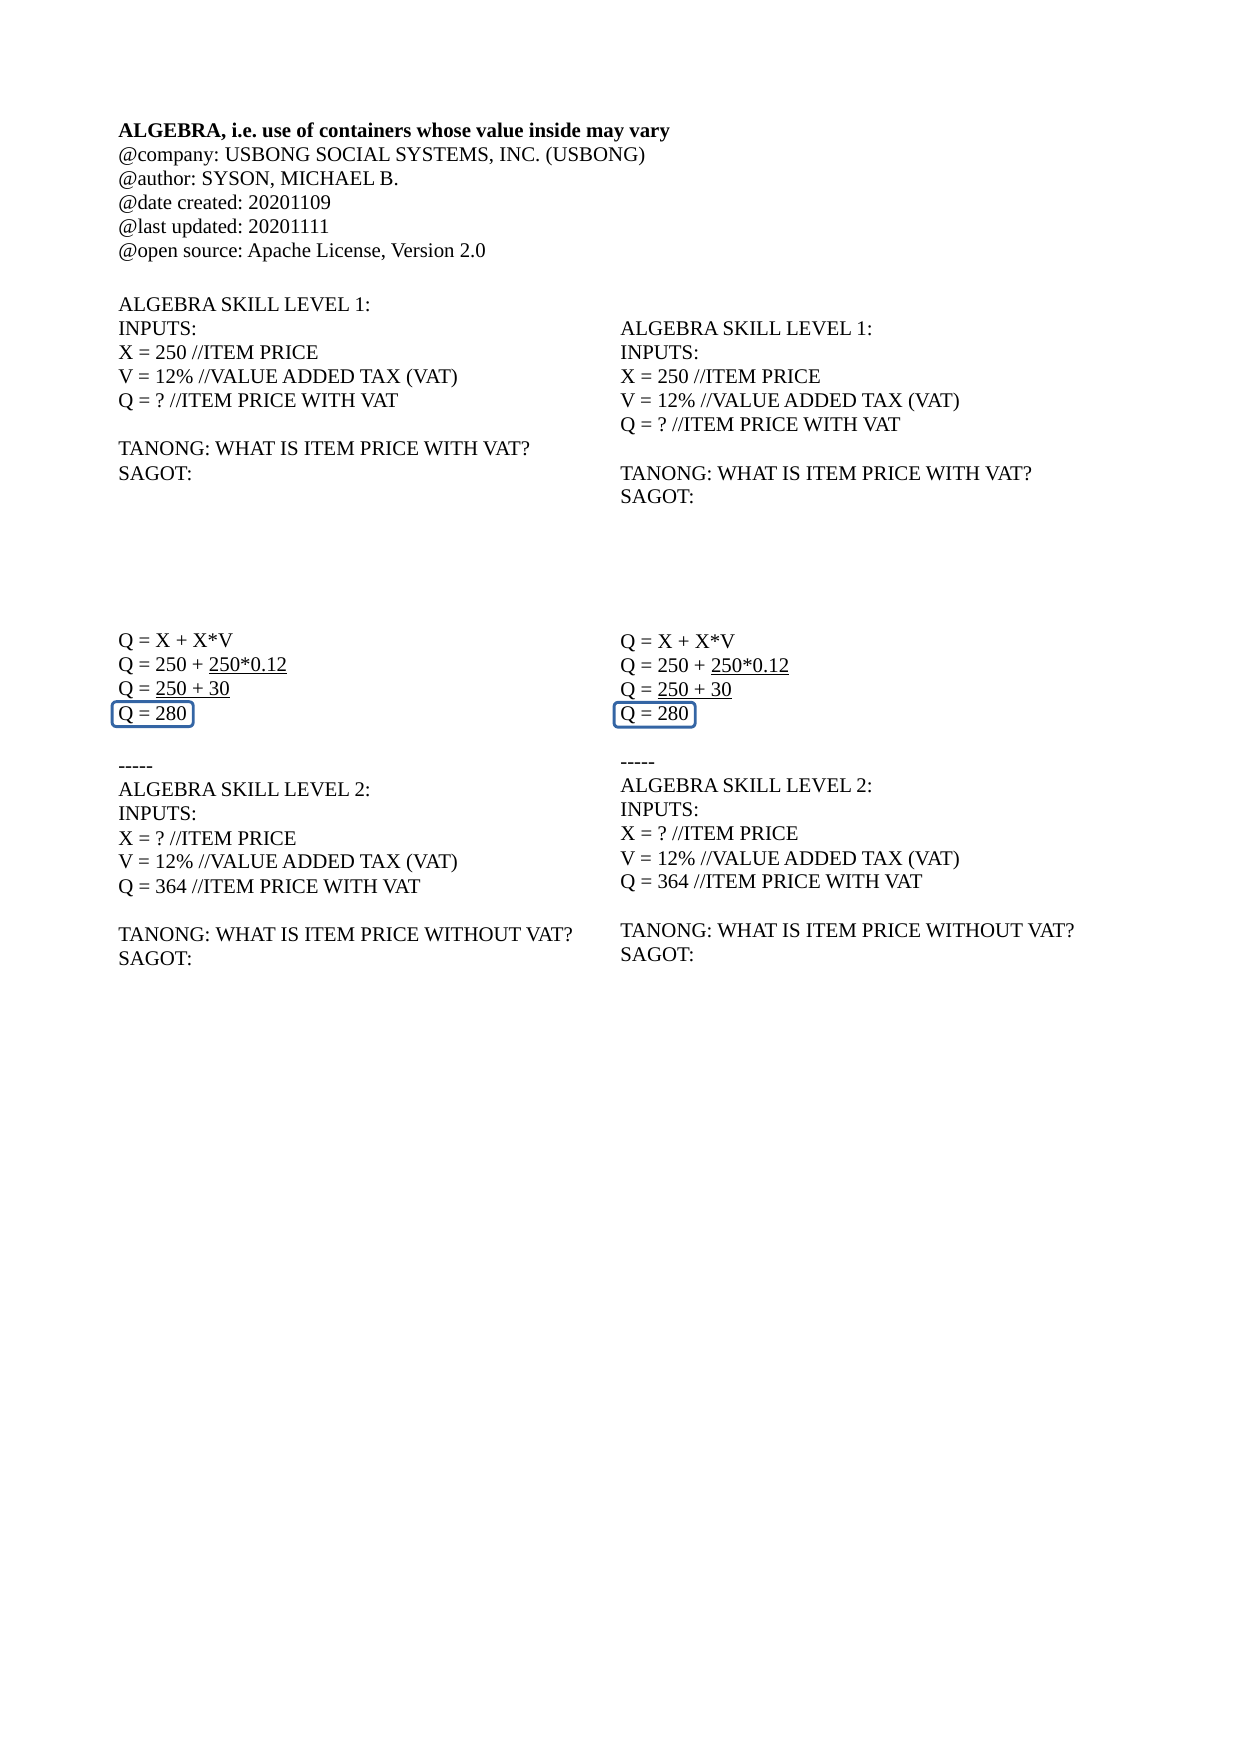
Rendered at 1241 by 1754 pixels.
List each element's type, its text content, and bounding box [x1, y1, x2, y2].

text Q = 250 + 30 [620, 677, 1122, 701]
text ----- [620, 749, 1122, 773]
text X = ? //ITEM PRICE [118, 825, 620, 849]
text Q = ? //ITEM PRICE WITH VAT [620, 412, 1122, 436]
text INPUTS: [620, 797, 1122, 821]
text ALGEBRA SKILL LEVEL 2: [620, 773, 1122, 797]
text SAGOT: [118, 946, 620, 970]
text ALGEBRA SKILL LEVEL 1: [620, 316, 1122, 340]
text INPUTS: [620, 340, 1122, 364]
text SAGOT: [620, 484, 1122, 508]
text Q = 250 + 250*0.12 [620, 653, 1122, 677]
text Q = 250 + 30 [118, 676, 620, 700]
text Q = 250 + 250*0.12 [118, 652, 620, 676]
text Q = 280 [620, 704, 693, 725]
text V = 12% //VALUE ADDED TAX (VAT) [620, 845, 1122, 869]
text TANONG: WHAT IS ITEM PRICE WITHOUT VAT? [118, 922, 620, 946]
text TANONG: WHAT IS ITEM PRICE WITH VAT? [620, 460, 1122, 484]
text X = 250 //ITEM PRICE [620, 364, 1122, 388]
text SAGOT: [620, 942, 1122, 966]
text INPUTS: [118, 801, 620, 825]
text Q = 364 //ITEM PRICE WITH VAT [620, 869, 1122, 893]
text SAGOT: [118, 460, 620, 484]
text V = 12% //VALUE ADDED TAX (VAT) [620, 388, 1122, 412]
text ALGEBRA SKILL LEVEL 1: [118, 292, 620, 316]
text ----- [118, 753, 620, 777]
text V = 12% //VALUE ADDED TAX (VAT) [118, 849, 620, 873]
text Q = 364 //ITEM PRICE WITH VAT [118, 873, 620, 898]
text Q = ? //ITEM PRICE WITH VAT [118, 388, 620, 412]
text TANONG: WHAT IS ITEM PRICE WITHOUT VAT? [620, 918, 1122, 942]
text ALGEBRA SKILL LEVEL 2: [118, 777, 620, 801]
text Q = 280 [118, 704, 191, 724]
text [695, 701, 1122, 725]
text Q = X + X*V [620, 629, 1122, 653]
text TANONG: WHAT IS ITEM PRICE WITH VAT? [118, 436, 620, 460]
text X = 250 //ITEM PRICE [118, 340, 620, 364]
text [192, 700, 617, 724]
text X = ? //ITEM PRICE [620, 821, 1122, 845]
text Q = X + X*V [118, 628, 620, 652]
text V = 12% //VALUE ADDED TAX (VAT) [118, 364, 620, 388]
text INPUTS: [118, 316, 620, 340]
